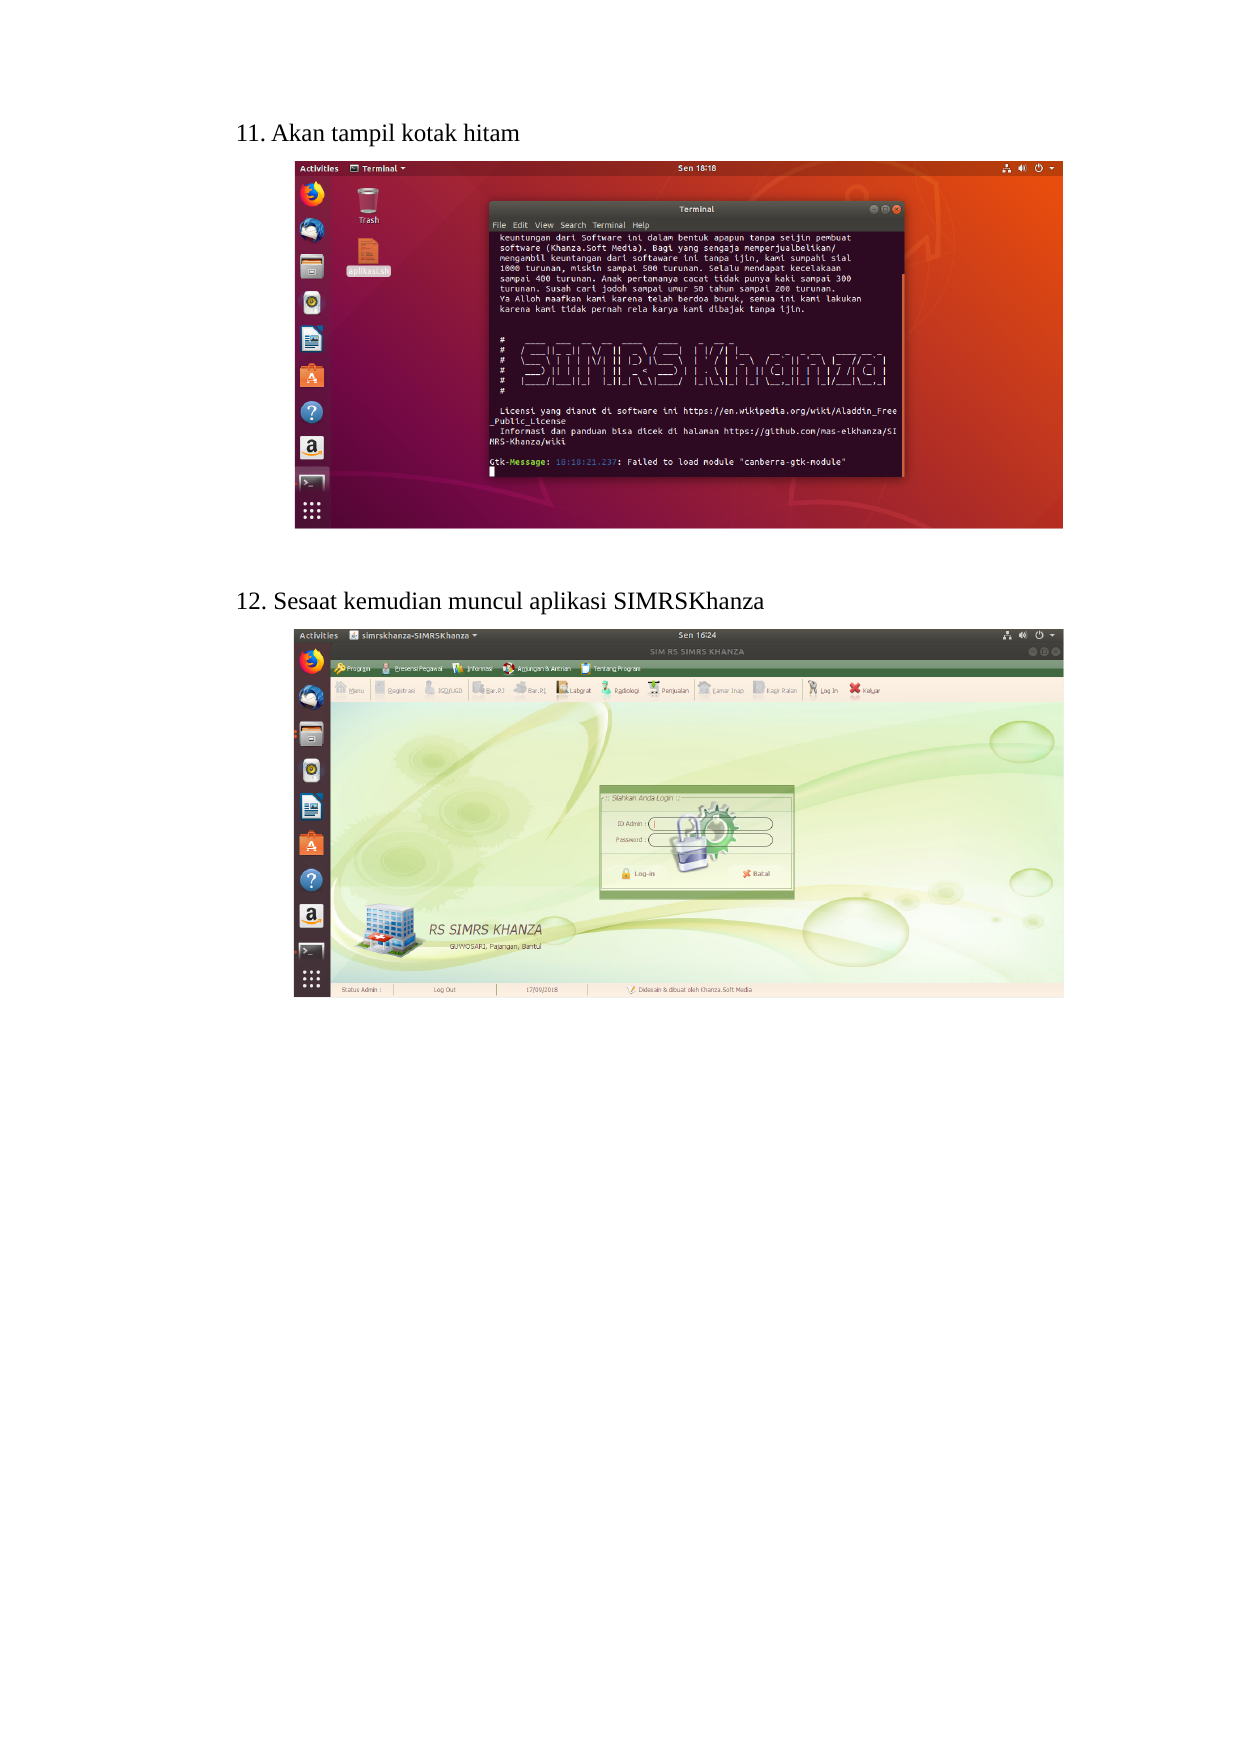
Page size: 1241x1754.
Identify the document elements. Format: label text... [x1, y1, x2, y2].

picture [294, 161, 1064, 529]
text 12. Sesaat kemudian muncul aplikasi SIMRSKhanza [236, 586, 1122, 615]
picture [293, 629, 1064, 998]
text 11. Akan tampil kotak hitam [236, 118, 1122, 147]
